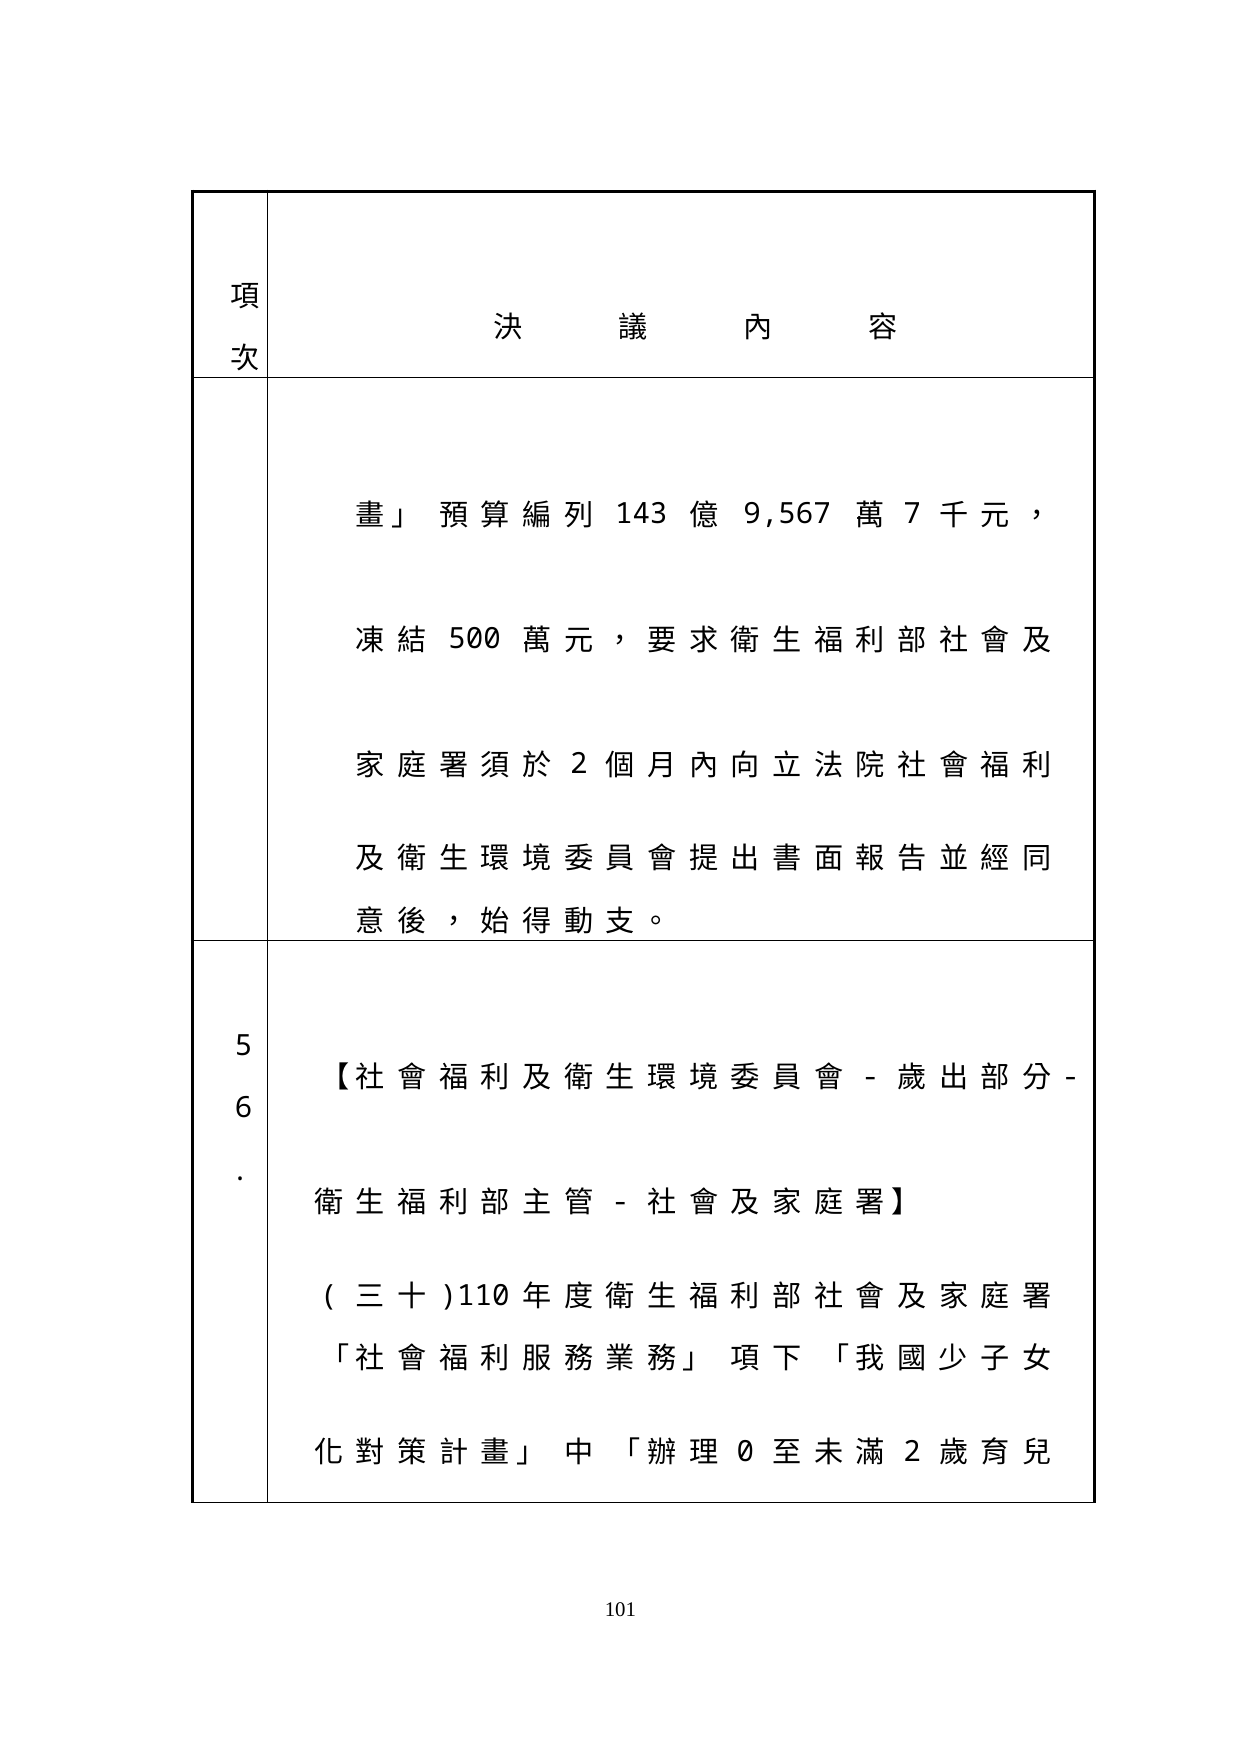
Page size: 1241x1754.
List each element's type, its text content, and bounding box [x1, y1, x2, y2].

table_cell 【社會福利及衛生環境委員會-歲出部分-衛生福利部主管-社會及家庭署】 (三十)110年度衛生福利部社會及家庭署「社會福利服務業務」項下「我國少子女化對策計畫」中「辦理0至未滿2歲育兒 [268, 941, 1093, 1502]
table_header 決 議 內 容 [268, 193, 1093, 377]
table_cell 56. [194, 941, 267, 1502]
table_cell [194, 378, 267, 939]
table_cell 畫」預算編列143億9,567萬7千元，凍結500萬元，要求衛生福利部社會及家庭署須於2個月內向立法院社會福利及衛生環境委員會提出書面報告並經同意後，始得動支。 [268, 378, 1093, 939]
table_header 項次 [194, 193, 267, 377]
